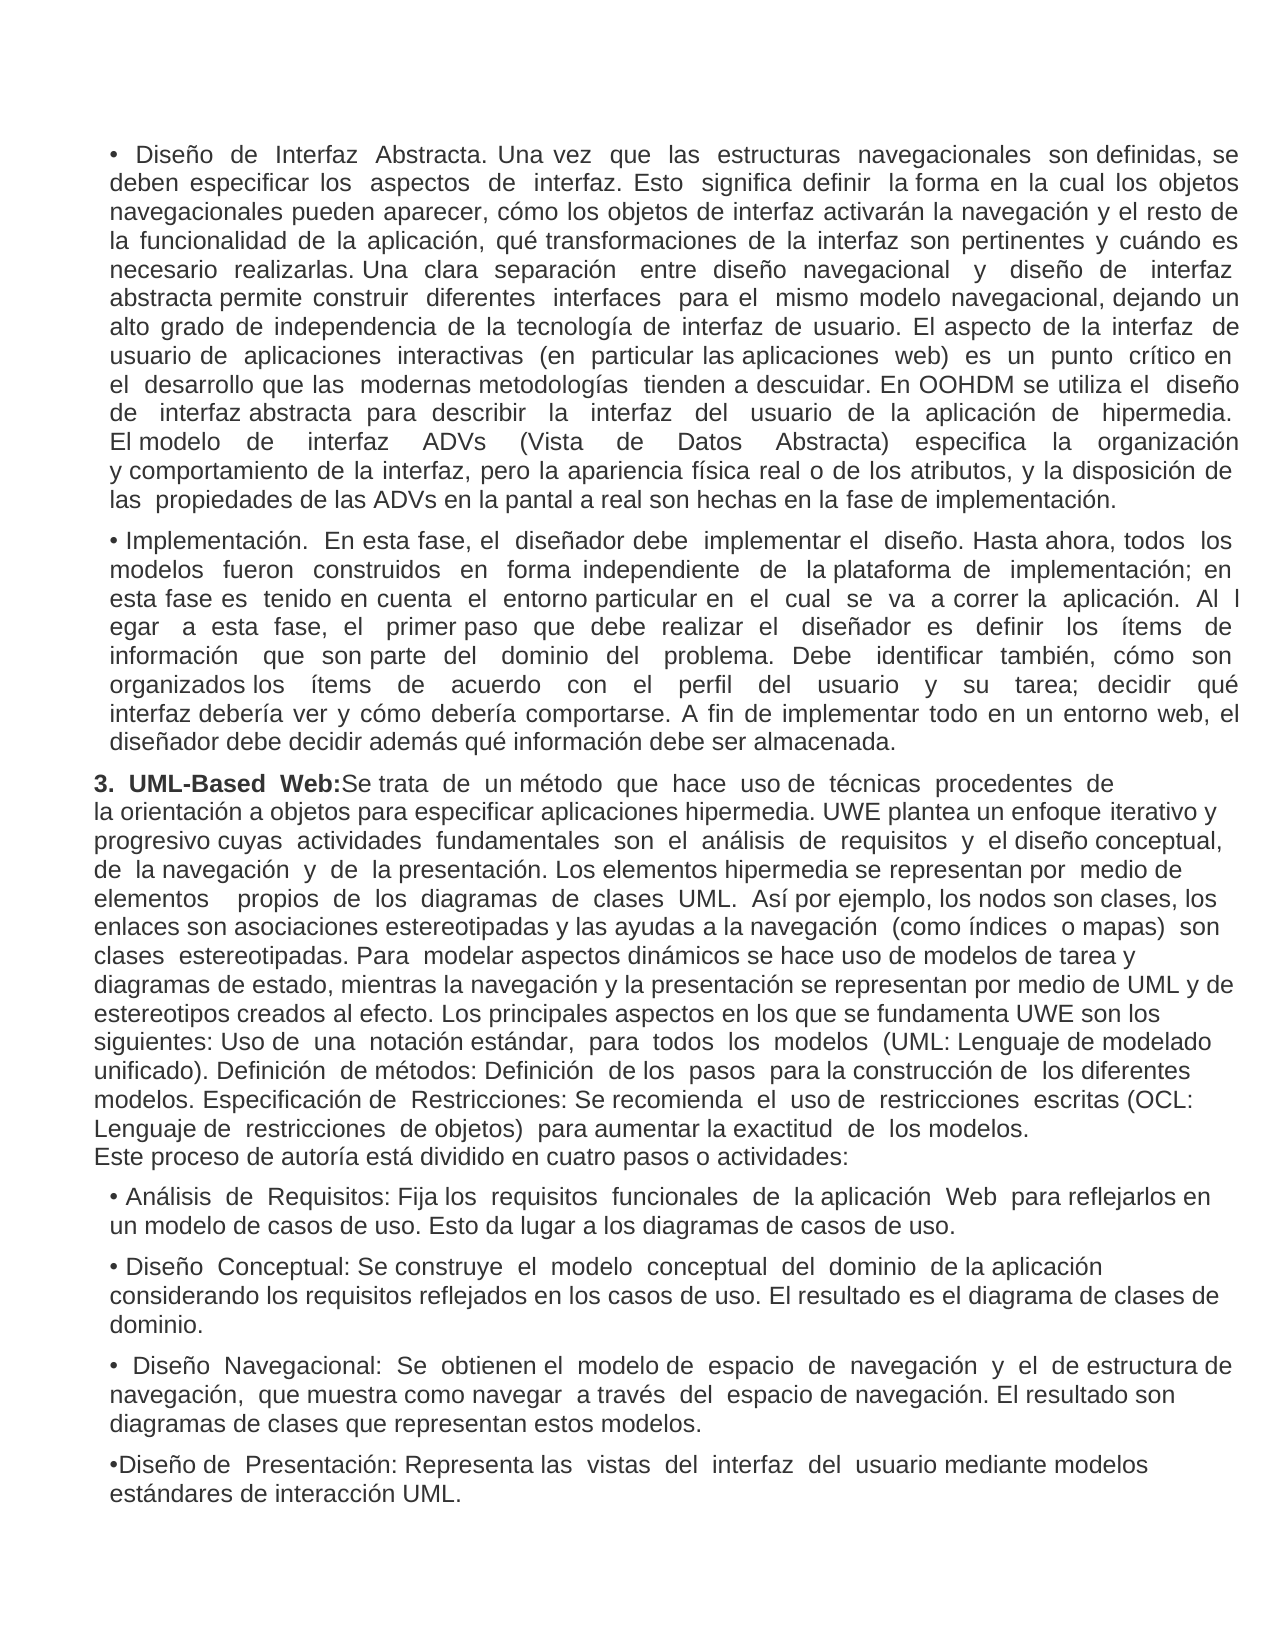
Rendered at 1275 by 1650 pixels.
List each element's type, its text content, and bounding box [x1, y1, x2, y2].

list Implementación. En esta fase, el diseñador debe implementar el diseño. Hasta ahora, todos los modelos fueron construidos en forma independiente de la plataforma de implementación; en esta fase es tenido en cuenta el entorno particular en el cual se va a correr la aplicación. Al l egar a esta fase, el primer paso que debe realizar el diseñador es definir los ítems de información que son parte del dominio del problema. Debe identificar también, cómo son organizados los ítems de acuerdo con el perfil del usuario y su tarea; decidir qué interfaz debería ver y cómo debería comportarse. A fin de implementar todo en un entorno web, el diseñador debe decidir además qué información debe ser almacenada. [109, 526, 1239, 756]
list Diseño de Presentación: Representa las vistas del interfaz del usuario mediante modelos estándares de interacción UML. [109, 1450, 1239, 1507]
text 3. UML-Based Web:Se trata de un método que hace uso de técnicas procedentes de la orientación a objetos para especificar aplicaciones hipermedia. UWE plantea un enfoque iterativo y progresivo cuyas actividades fundamentales son el análisis de requisitos y el diseño conceptual, de la navegación y de la presentación. Los elementos hipermedia se representan por medio de elementos propios de los diagramas de clases UML. Así por ejemplo, los nodos son clases, los enlaces son asociaciones estereotipadas y las ayudas a la navegación (como índices o mapas) son clases estereotipadas. Para modelar aspectos dinámicos se hace uso de modelos de tarea y diagramas de estado, mientras la navegación y la presentación se representan por medio de UML y de estereotipos creados al efecto. Los principales aspectos en los que se fundamenta UWE son los siguientes: Uso de una notación estándar, para todos los modelos (UML: Lenguaje de modelado unificado). Definición de métodos: Definición de los pasos para la construcción de los diferentes modelos. Especificación de Restricciones: Se recomienda el uso de restricciones escritas (OCL: Lenguaje de restricciones de objetos) para aumentar la exactitud de los modelos. [94, 768, 1239, 1142]
list Análisis de Requisitos: Fija los requisitos funcionales de la aplicación Web para reflejarlos en un modelo de casos de uso. Esto da lugar a los diagramas de casos de uso. [109, 1182, 1239, 1239]
list Diseño Conceptual: Se construye el modelo conceptual del dominio de la aplicación considerando los requisitos reflejados en los casos de uso. El resultado es el diagrama de clases de dominio. [109, 1252, 1239, 1338]
list Diseño de Interfaz Abstracta. Una vez que las estructuras navegacionales son definidas, se deben especificar los aspectos de interfaz. Esto significa definir la forma en la cual los objetos navegacionales pueden aparecer, cómo los objetos de interfaz activarán la navegación y el resto de la funcionalidad de la aplicación, qué transformaciones de la interfaz son pertinentes y cuándo es necesario realizarlas. Una clara separación entre diseño navegacional y diseño de interfaz abstracta permite construir diferentes interfaces para el mismo modelo navegacional, dejando un alto grado de independencia de la tecnología de interfaz de usuario. El aspecto de la interfaz de usuario de aplicaciones interactivas (en particular las aplicaciones web) es un punto crítico en el desarrollo que las modernas metodologías tienden a descuidar. En OOHDM se utiliza el diseño de interfaz abstracta para describir la interfaz del usuario de la aplicación de hipermedia. El modelo de interfaz ADVs (Vista de Datos Abstracta) especifica la organización y comportamiento de la interfaz, pero la apariencia física real o de los atributos, y la disposición de las propiedades de las ADVs en la pantal a real son hechas en la fase de implementación. [109, 139, 1239, 513]
list Diseño Navegacional: Se obtienen el modelo de espacio de navegación y el de estructura de navegación, que muestra como navegar a través del espacio de navegación. El resultado son diagramas de clases que representan estos modelos. [109, 1351, 1239, 1437]
text Este proceso de autoría está dividido en cuatro pasos o actividades: [94, 1142, 1239, 1171]
